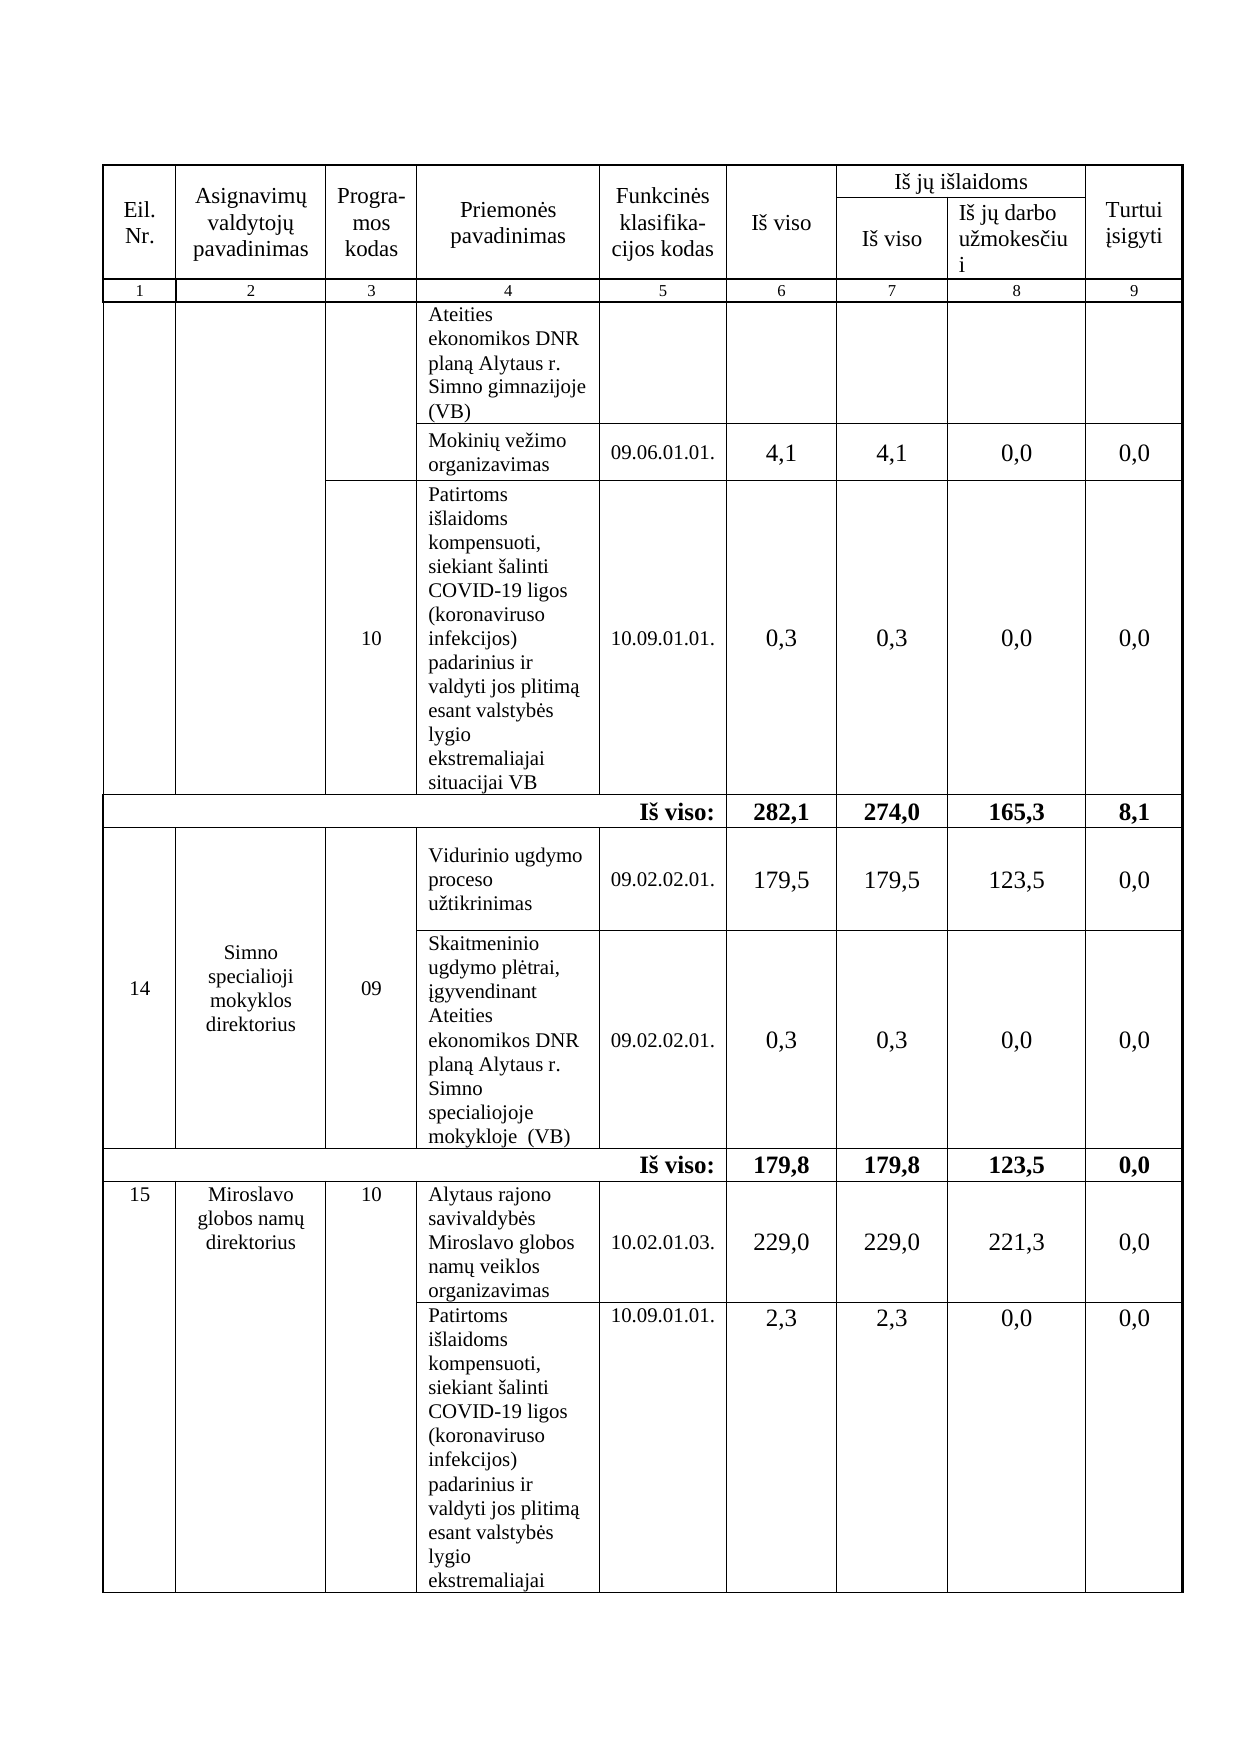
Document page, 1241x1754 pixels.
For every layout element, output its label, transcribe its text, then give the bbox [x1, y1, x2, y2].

table_cell 0,0 [1086, 1149, 1181, 1181]
table_cell 09.02.02.01. [600, 931, 726, 1148]
table_cell 0,3 [837, 481, 947, 794]
table_cell 123,5 [948, 828, 1085, 930]
table_cell 2,3 [727, 1303, 836, 1592]
table_cell 10.02.01.03. [600, 1182, 726, 1302]
table_cell 165,3 [948, 795, 1085, 827]
table_cell 0,0 [1086, 1303, 1181, 1592]
table_cell Iš viso: [104, 795, 726, 827]
table_cell 282,1 [727, 795, 836, 827]
table_cell 09 [326, 828, 416, 1148]
table_cell 4,1 [837, 424, 947, 480]
table_cell [326, 303, 416, 480]
table_cell Mokinių vežimo organizavimas [417, 424, 599, 480]
table_cell 0,0 [948, 481, 1085, 794]
table_cell 0,3 [727, 481, 836, 794]
table_cell 15 [104, 1182, 175, 1592]
table_cell 229,0 [837, 1182, 947, 1302]
table_cell 0,0 [948, 931, 1085, 1148]
table_cell 0,0 [1086, 424, 1181, 480]
table_cell 5 [600, 280, 726, 301]
table_cell 8 [948, 280, 1085, 301]
table_cell 4 [417, 280, 599, 301]
table_cell Miroslavo globos namų direktorius [176, 1182, 325, 1592]
table_cell [1086, 303, 1181, 423]
table_cell 0,3 [727, 931, 836, 1148]
table_cell 0,0 [1086, 828, 1181, 930]
table_header Progra-mos kodas [326, 166, 416, 278]
table_cell 09.02.02.01. [600, 828, 726, 930]
table_cell 10 [326, 481, 416, 794]
table_cell 0,0 [1086, 481, 1181, 794]
table_cell 123,5 [948, 1149, 1085, 1181]
table_header Iš jų išlaidoms [837, 166, 1085, 197]
table_cell Patirtoms išlaidoms kompensuoti, siekiant šalinti COVID-19 ligos (koronaviruso infekcijos) padarinius ir valdyti jos plitimą esant valstybės lygio ekstremaliajai [417, 1303, 599, 1592]
table_cell Alytaus rajono savivaldybės Miroslavo globos namų veiklos organizavimas [417, 1182, 599, 1302]
table_header Asignavimų valdytojų pavadinimas [176, 166, 325, 278]
table_cell 7 [837, 280, 947, 301]
table_cell 0,3 [837, 931, 947, 1148]
table_cell [948, 303, 1085, 423]
table_cell 9 [1086, 280, 1181, 301]
table_cell 179,8 [837, 1149, 947, 1181]
table_cell 6 [727, 280, 836, 301]
table_cell [600, 303, 726, 423]
table_cell Iš viso [837, 198, 947, 278]
table_cell 179,5 [837, 828, 947, 930]
table_cell 4,1 [727, 424, 836, 480]
table_cell 1 [104, 280, 175, 301]
table_cell Simno specialioji mokyklos direktorius [176, 828, 325, 1148]
table_cell 14 [104, 828, 175, 1148]
table_cell 10.09.01.01. [600, 1303, 726, 1592]
table_header Turtui įsigyti [1086, 166, 1181, 278]
table_cell Vidurinio ugdymo proceso užtikrinimas [417, 828, 599, 930]
table_header Funkcinės klasifika-cijos kodas [600, 166, 726, 278]
table_header Iš viso [727, 166, 836, 278]
table_header Eil. Nr. [104, 166, 175, 278]
table_cell [837, 303, 947, 423]
table_cell 3 [326, 280, 416, 301]
table_header Priemonės pavadinimas [417, 166, 599, 278]
table_cell 09.06.01.01. [600, 424, 726, 480]
table_cell 179,5 [727, 828, 836, 930]
table_cell 0,0 [1086, 931, 1181, 1148]
table_cell 0,0 [948, 424, 1085, 480]
table_cell 229,0 [727, 1182, 836, 1302]
table_cell Ateities ekonomikos DNR planą Alytaus r. Simno gimnazijoje (VB) [417, 303, 599, 423]
table_cell 10.09.01.01. [600, 481, 726, 794]
table_cell 0,0 [948, 1303, 1085, 1592]
table_cell Skaitmeninio ugdymo plėtrai, įgyvendinant Ateities ekonomikos DNR planą Alytaus r. Simno specialiojoje mokykloje (VB) [417, 931, 599, 1148]
table_cell Patirtoms išlaidoms kompensuoti, siekiant šalinti COVID-19 ligos (koronaviruso infekcijos) padarinius ir valdyti jos plitimą esant valstybės lygio ekstremaliajai situacijai VB [417, 481, 599, 794]
table_cell [176, 303, 325, 794]
table_cell 8,1 [1086, 795, 1181, 827]
table_cell 274,0 [837, 795, 947, 827]
table_cell [104, 303, 175, 794]
table_cell [727, 303, 836, 423]
table_cell Iš jų darbo užmokesčiui [948, 198, 1085, 278]
table_cell 2,3 [837, 1303, 947, 1592]
table_cell 221,3 [948, 1182, 1085, 1302]
table_cell 10 [326, 1182, 416, 1592]
table_cell 179,8 [727, 1149, 836, 1181]
table_cell 2 [177, 280, 325, 301]
table_cell Iš viso: [104, 1149, 726, 1181]
table_cell 0,0 [1086, 1182, 1181, 1302]
